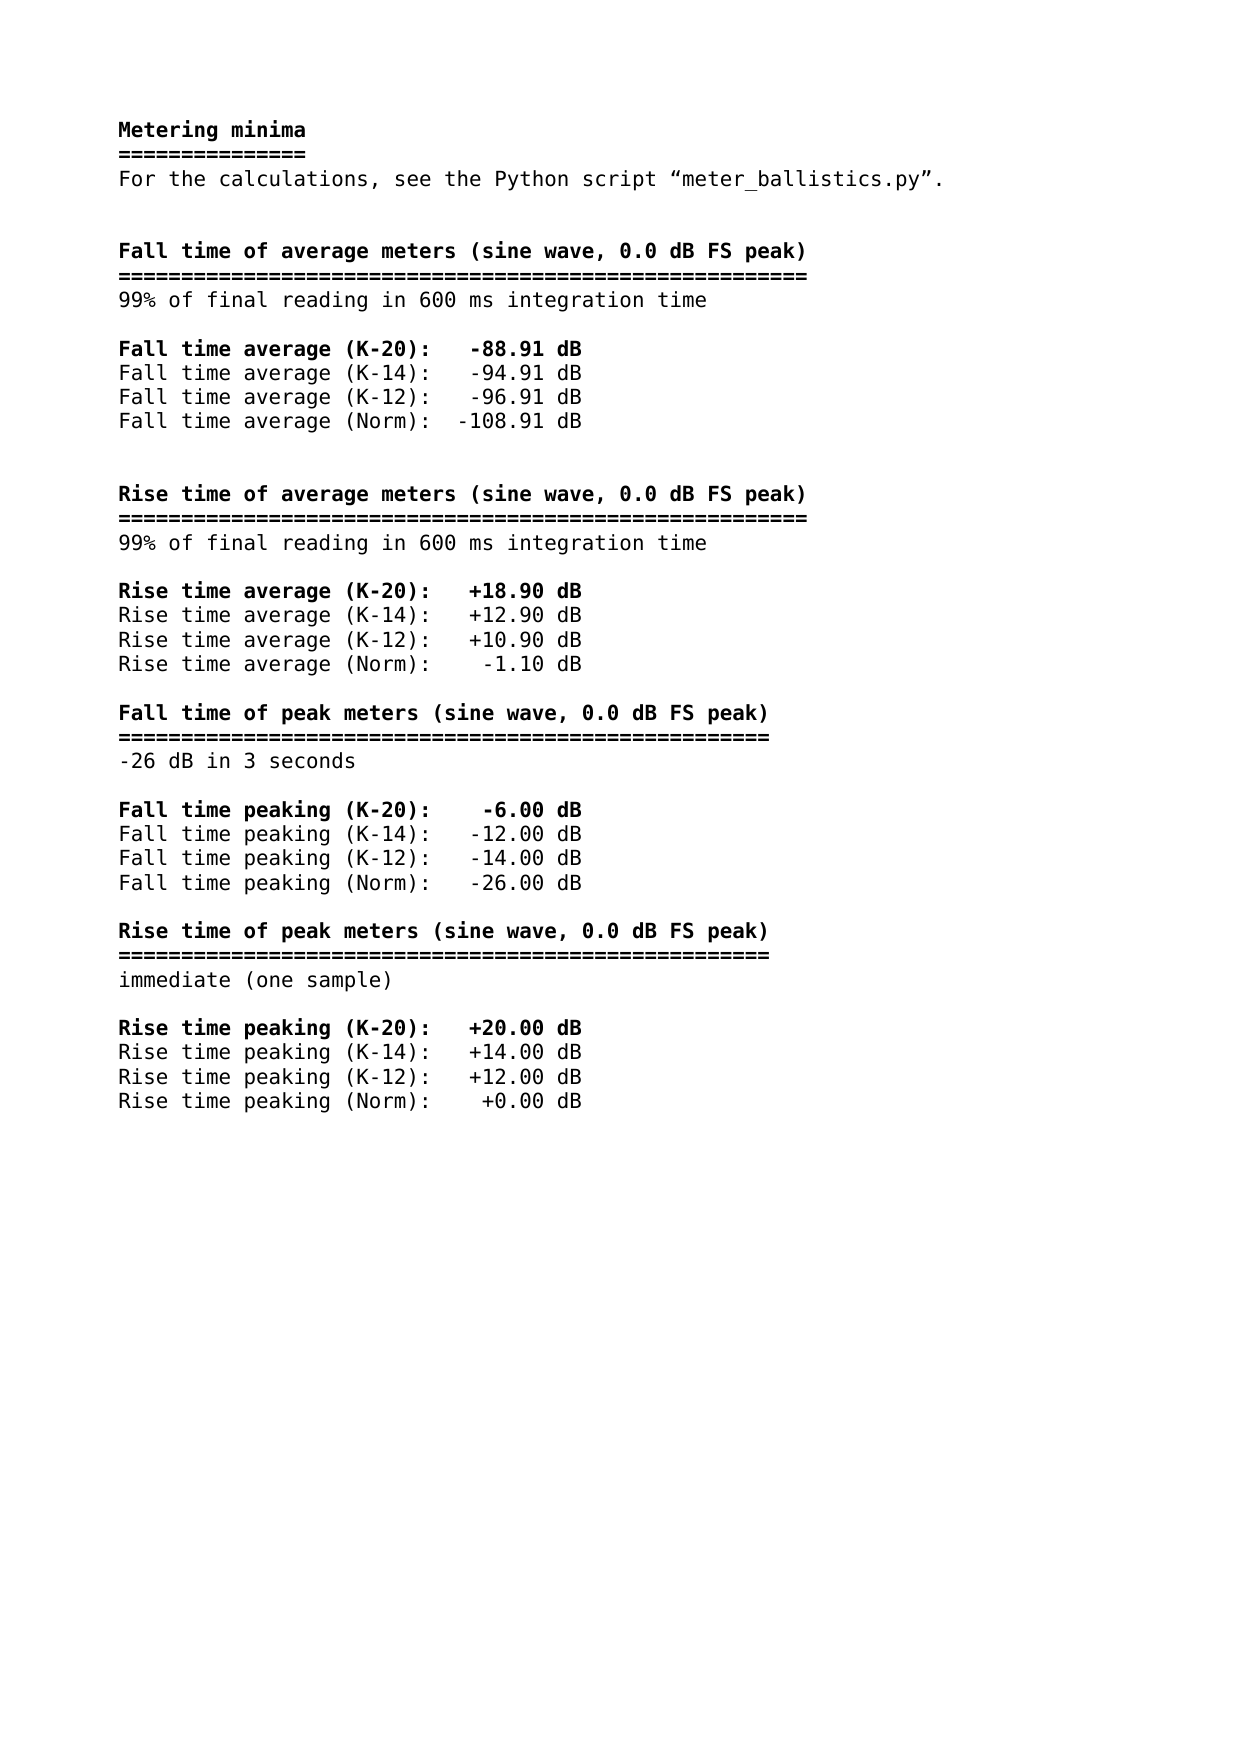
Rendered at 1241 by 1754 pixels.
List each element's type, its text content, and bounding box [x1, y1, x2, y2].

text Fall time peaking (K-14): -12.00 dB [118, 822, 1122, 846]
text Rise time peaking (K-20): +20.00 dB [118, 1016, 1122, 1040]
text 99% of final reading in 600 ms integration time [118, 531, 1122, 555]
text ==================================================== [118, 943, 1122, 968]
text Fall time of peak meters (sine wave, 0.0 dB FS peak) [118, 701, 1122, 725]
text Fall time of average meters (sine wave, 0.0 dB FS peak) [118, 239, 1122, 264]
text Rise time of peak meters (sine wave, 0.0 dB FS peak) [118, 919, 1122, 943]
text Rise time average (K-14): +12.90 dB [118, 603, 1122, 628]
text Rise time average (Norm): -1.10 dB [118, 652, 1122, 676]
text =============== [118, 142, 1122, 167]
text Rise time peaking (K-12): +12.00 dB [118, 1065, 1122, 1089]
text Fall time average (K-20): -88.91 dB [118, 337, 1122, 361]
text -26 dB in 3 seconds [118, 749, 1122, 773]
text ======================================================= [118, 264, 1122, 288]
text Fall time average (Norm): -108.91 dB [118, 409, 1122, 434]
text ==================================================== [118, 725, 1122, 749]
text For the calculations, see the Python script “meter_ballistics.py”. [118, 167, 1122, 191]
text Fall time average (K-12): -96.91 dB [118, 385, 1122, 409]
text immediate (one sample) [118, 968, 1122, 992]
text Rise time average (K-12): +10.90 dB [118, 628, 1122, 652]
text Fall time peaking (K-20): -6.00 dB [118, 798, 1122, 822]
text Fall time average (K-14): -94.91 dB [118, 361, 1122, 385]
text Rise time peaking (K-14): +14.00 dB [118, 1040, 1122, 1065]
text Rise time peaking (Norm): +0.00 dB [118, 1089, 1122, 1113]
text Rise time average (K-20): +18.90 dB [118, 579, 1122, 603]
text 99% of final reading in 600 ms integration time [118, 288, 1122, 312]
text Metering minima [118, 118, 1122, 142]
text Rise time of average meters (sine wave, 0.0 dB FS peak) [118, 482, 1122, 506]
text ======================================================= [118, 506, 1122, 531]
text Fall time peaking (Norm): -26.00 dB [118, 871, 1122, 895]
text Fall time peaking (K-12): -14.00 dB [118, 846, 1122, 871]
